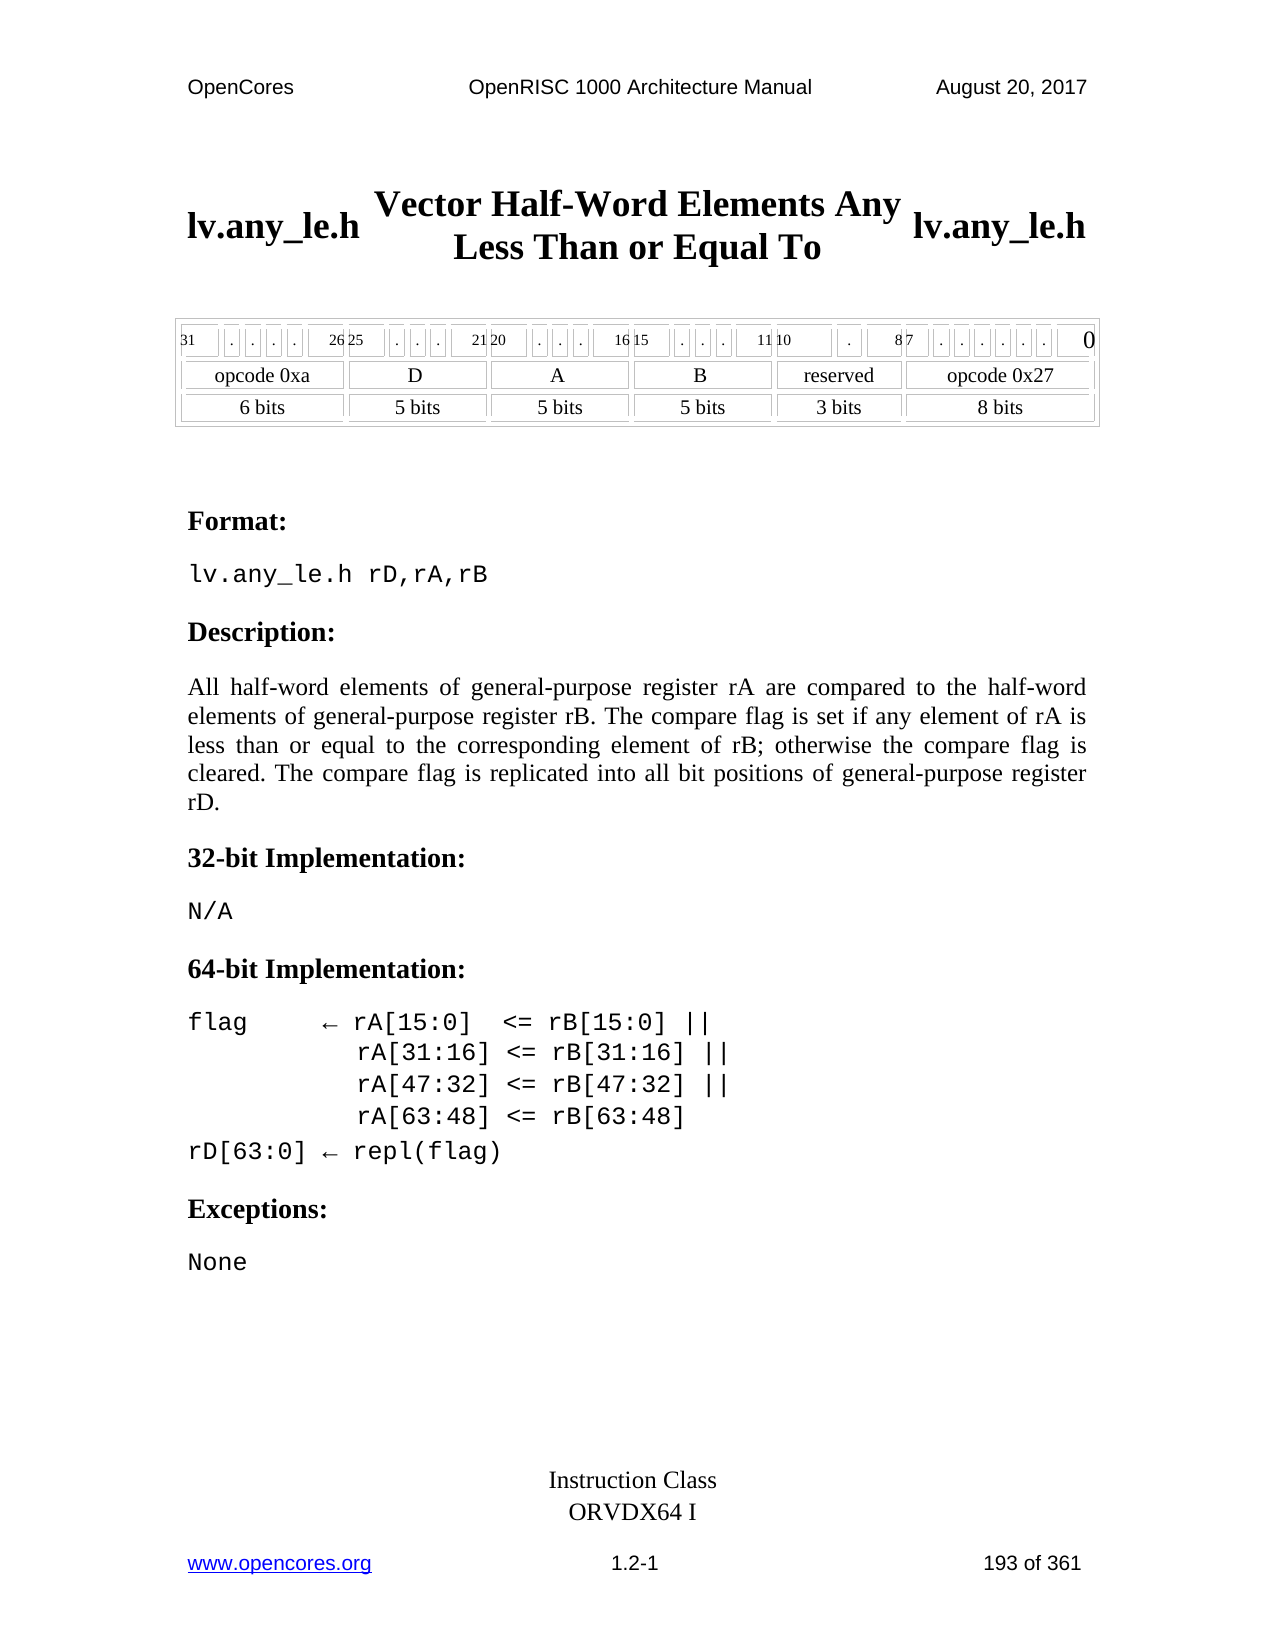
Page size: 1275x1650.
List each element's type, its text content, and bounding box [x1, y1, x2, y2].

text None [187, 1249, 1087, 1278]
text 64-bit Implementation: [187, 952, 1087, 984]
text 32-bit Implementation: [187, 841, 1087, 873]
text Description: [187, 615, 1087, 647]
text N/A [187, 898, 1087, 927]
text Exceptions: [187, 1192, 1087, 1224]
text flag ← rA[15:0] <= rB[15:0] || rA[31:16] <= rB[31:16] || rA[47:32] <= rB[47:32] || rA[63:48] <= rB[63:48] rD[63:0] ← repl(flag) [187, 1009, 1087, 1167]
text All half-word elements of general-purpose register rA are compared to the half-word elements of general-purpose register rB. The compare flag is set if any element of rA is less than or equal to the corresponding element of rB; otherwise the compare flag is cleared. The compare flag is replicated into all bit positions of general-purpose register rD. [187, 672, 1087, 816]
text Format: [187, 504, 1087, 536]
text lv.any_le.h rD,rA,rB [187, 561, 1087, 590]
